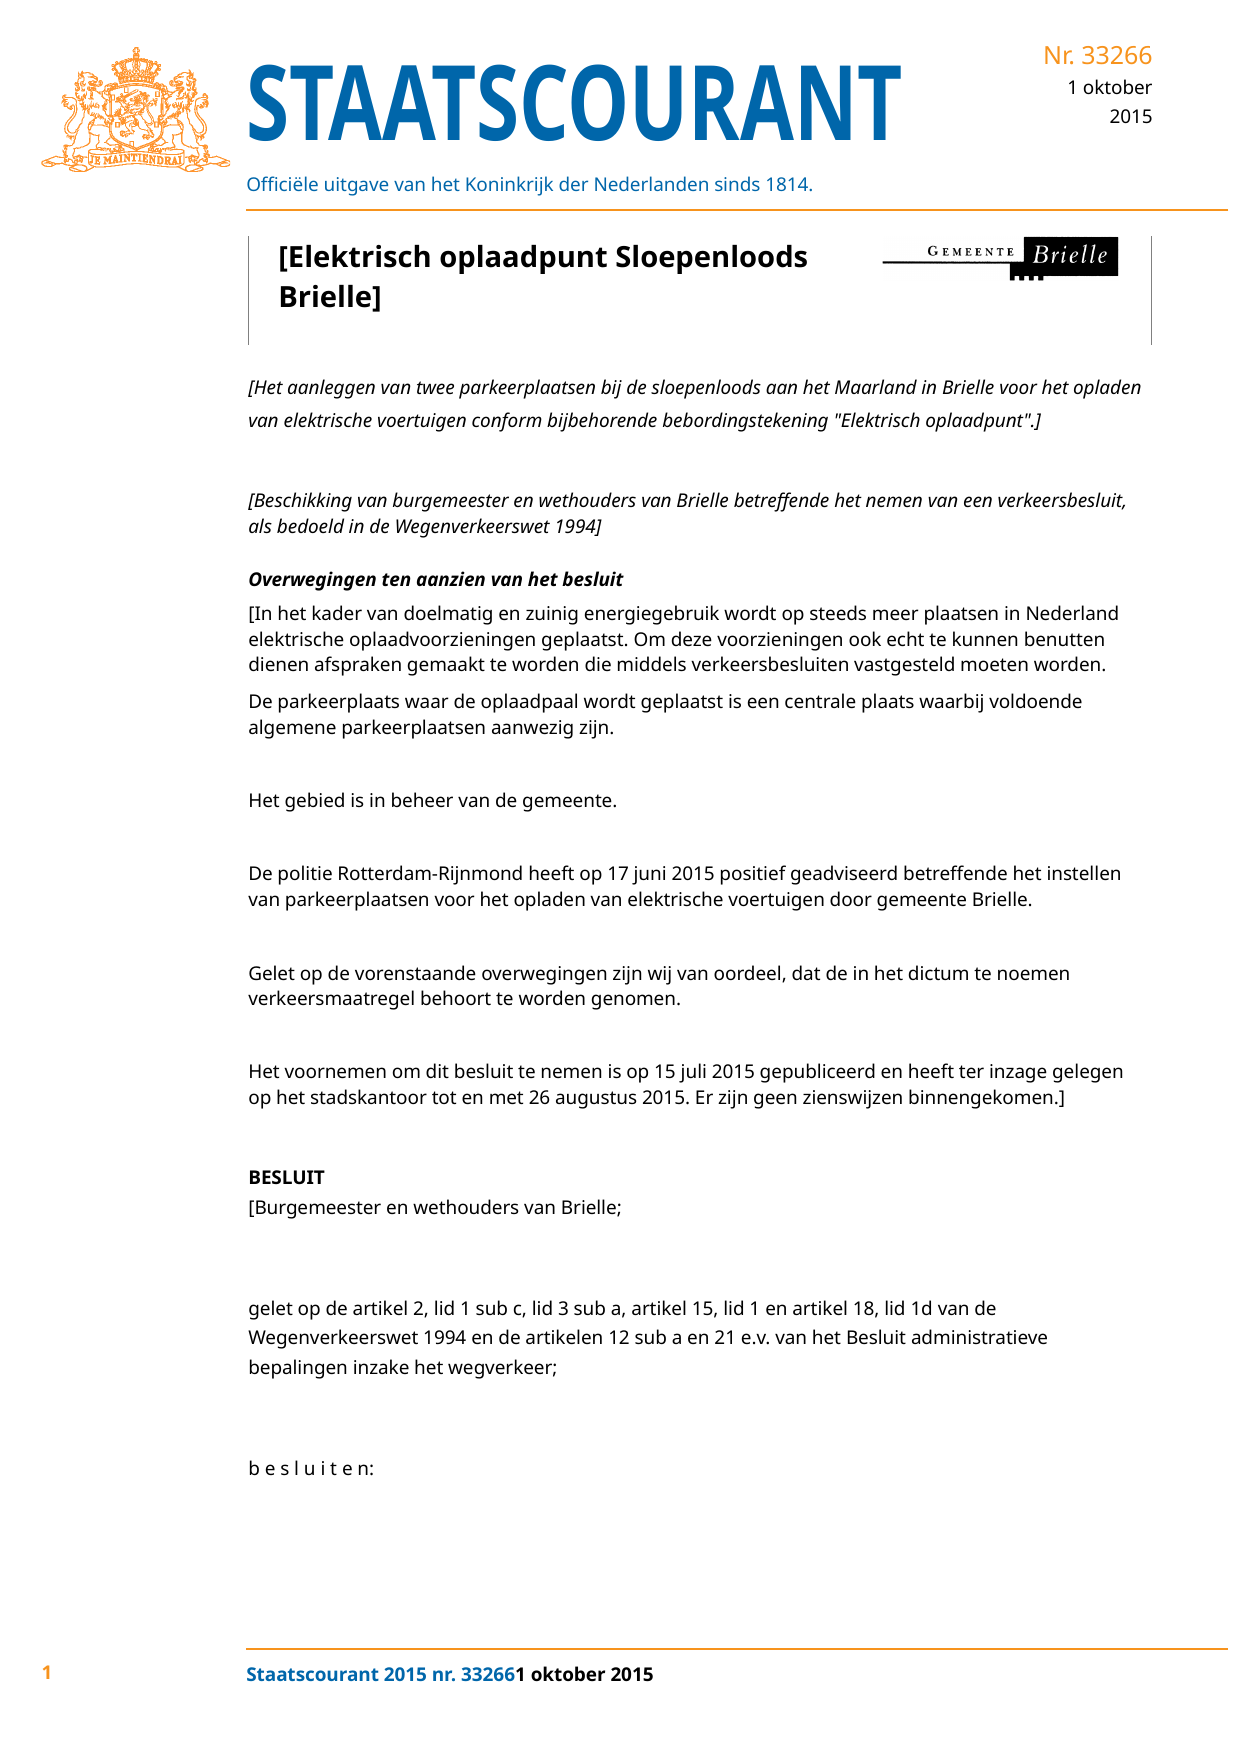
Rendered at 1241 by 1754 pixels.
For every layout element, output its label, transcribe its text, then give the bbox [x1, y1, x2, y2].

text De parkeerplaats waar de oplaadpaal wordt geplaatst is een centrale plaats waarbij voldoende algemene parkeerplaatsen aanwezig zijn. [248, 688, 1152, 740]
text Het gebied is in beheer van de gemeente. [248, 787, 1152, 813]
text Gelet op de vorenstaande overwegingen zijn wij van oordeel, dat de in het dictum te noemen verkeersmaatregel behoort te worden genomen. [248, 960, 1152, 1011]
picture [882, 236, 1119, 281]
text [Beschikking van burgemeester en wethouders van Brielle betreffende het nemen van een verkeersbesluit, als bedoeld in de Wegenverkeerswet 1994] [248, 487, 1152, 539]
text [Het aanleggen van twee parkeerplaatsen bij de sloepenloods aan het Maarland in Brielle voor het opladen van elektrische voertuigen conform bijbehorende bebordingstekening "Elektrisch oplaadpunt".] [248, 374, 1152, 433]
table_header [850, 236, 1151, 345]
picture [41, 47, 231, 172]
text b e s l u i t e n: [248, 1455, 1152, 1480]
text BESLUIT [248, 1164, 1152, 1190]
text [Burgemeester en wethouders van Brielle; [248, 1194, 1152, 1219]
table_header [Elektrisch oplaadpunt Sloepenloods Brielle] [249, 236, 850, 345]
text gelet op de artikel 2, lid 1 sub c, lid 3 sub a, artikel 15, lid 1 en artikel 18, lid 1d van de Wegenverkeerswet 1994 en de artikelen 12 sub a en 21 e.v. van het Besluit administratieve bepalingen inzake het wegverkeer; [248, 1295, 1152, 1379]
text [In het kader van doelmatig en zuinig energiegebruik wordt op steeds meer plaatsen in Nederland elektrische oplaadvoorzieningen geplaatst. Om deze voorzieningen ook echt te kunnen benutten dienen afspraken gemaakt te worden die middels verkeersbesluiten vastgesteld moeten worden. [248, 600, 1152, 677]
text Overwegingen ten aanzien van het besluit [248, 566, 1152, 592]
text Het voornemen om dit besluit te nemen is op 15 juli 2015 gepubliceerd en heeft ter inzage gelegen op het stadskantoor tot en met 26 augustus 2015. Er zijn geen zienswijzen binnengekomen.] [248, 1059, 1152, 1110]
text De politie Rotterdam-Rijnmond heeft op 17 juni 2015 positief geadviseerd betreffende het instellen van parkeerplaatsen voor het opladen van elektrische voertuigen door gemeente Brielle. [248, 861, 1152, 912]
